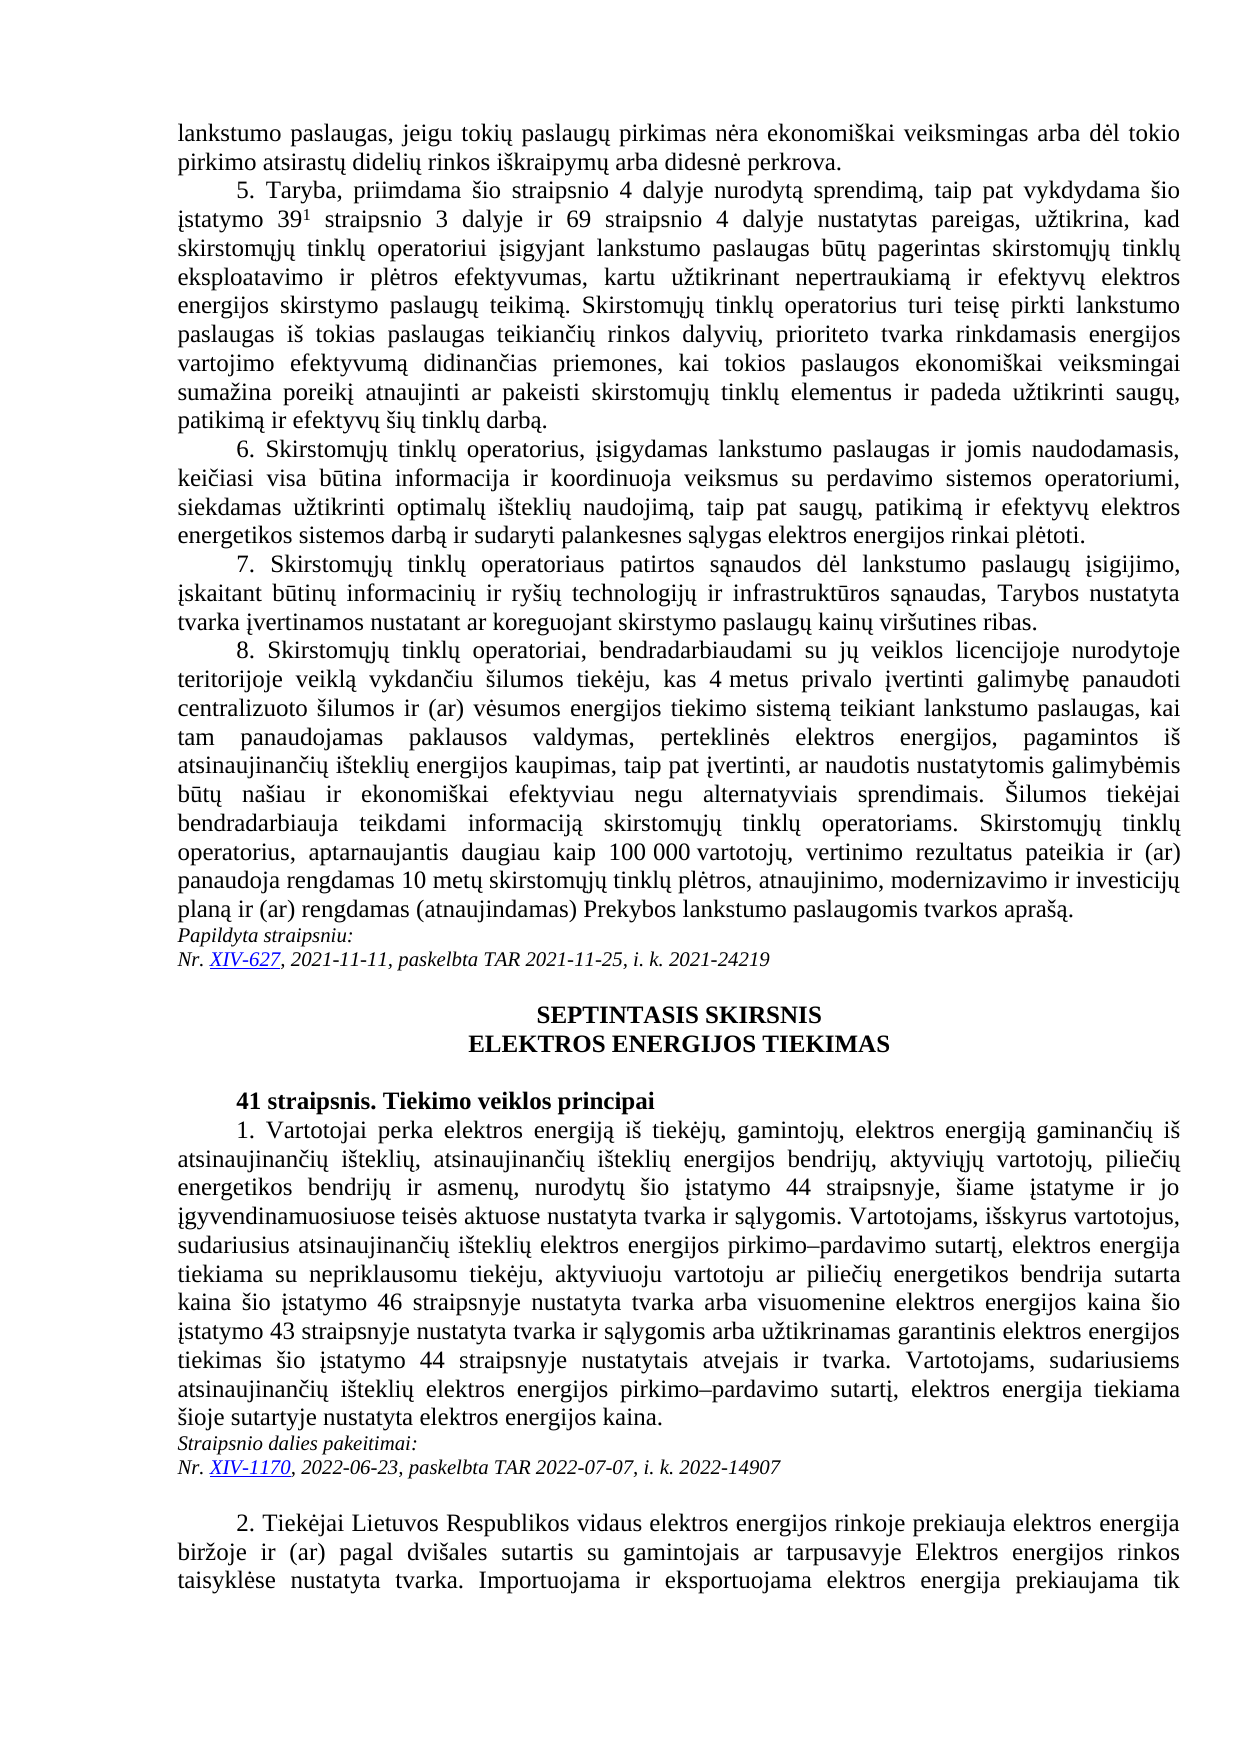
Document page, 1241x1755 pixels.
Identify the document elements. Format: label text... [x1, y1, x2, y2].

text 2. Tiekėjai Lietuvos Respublikos vidaus elektros energijos rinkoje prekiauja elektros energija biržoje ir (ar) pagal dvišales sutartis su gamintojais ar tarpusavyje Elektros energijos rinkos taisyklėse nustatyta tvarka. Importuojama ir eksportuojama elektros energija prekiaujama tik [177, 1508, 1181, 1594]
text 7. Skirstomųjų tinklų operatoriaus patirtos sąnaudos dėl lankstumo paslaugų įsigijimo, įskaitant būtinų informacinių ir ryšių technologijų ir infrastruktūros sąnaudas, Tarybos nustatyta tvarka įvertinamos nustatant ar koreguojant skirstymo paslaugų kainų viršutines ribas. [177, 549, 1181, 636]
text 41 straipsnis. Tiekimo veiklos principai [177, 1086, 1181, 1115]
text 1. Vartotojai perka elektros energiją iš tiekėjų, gamintojų, elektros energiją gaminančių iš atsinaujinančių išteklių, atsinaujinančių išteklių energijos bendrijų, aktyviųjų vartotojų, piliečių energetikos bendrijų ir asmenų, nurodytų šio įstatymo 44 straipsnyje, šiame įstatyme ir jo įgyvendinamuosiuose teisės aktuose nustatyta tvarka ir sąlygomis. Vartotojams, išskyrus vartotojus, sudariusius atsinaujinančių išteklių elektros energijos pirkimo–pardavimo sutartį, elektros energija tiekiama su nepriklausomu tiekėju, aktyviuoju vartotoju ar piliečių energetikos bendrija sutarta kaina šio įstatymo 46 straipsnyje nustatyta tvarka arba visuomenine elektros energijos kaina šio įstatymo 43 straipsnyje nustatyta tvarka ir sąlygomis arba užtikrinamas garantinis elektros energijos tiekimas šio įstatymo 44 straipsnyje nustatytais atvejais ir tvarka. Vartotojams, sudariusiems atsinaujinančių išteklių elektros energijos pirkimo–pardavimo sutartį, elektros energija tiekiama šioje sutartyje nustatyta elektros energijos kaina. [177, 1115, 1181, 1431]
text ELEKTROS ENERGIJOS TIEKIMAS [177, 1029, 1181, 1057]
text lankstumo paslaugas, jeigu tokių paslaugų pirkimas nėra ekonomiškai veiksmingas arba dėl tokio pirkimo atsirastų didelių rinkos iškraipymų arba didesnė perkrova. [177, 118, 1181, 176]
text 5. Taryba, priimdama šio straipsnio 4 dalyje nurodytą sprendimą, taip pat vykdydama šio įstatymo 391 straipsnio 3 dalyje ir 69 straipsnio 4 dalyje nustatytas pareigas, užtikrina, kad skirstomųjų tinklų operatoriui įsigyjant lankstumo paslaugas būtų pagerintas skirstomųjų tinklų eksploatavimo ir plėtros efektyvumas, kartu užtikrinant nepertraukiamą ir efektyvų elektros energijos skirstymo paslaugų teikimą. Skirstomųjų tinklų operatorius turi teisę pirkti lankstumo paslaugas iš tokias paslaugas teikiančių rinkos dalyvių, prioriteto tvarka rinkdamasis energijos vartojimo efektyvumą didinančias priemones, kai tokios paslaugos ekonomiškai veiksmingai sumažina poreikį atnaujinti ar pakeisti skirstomųjų tinklų elementus ir padeda užtikrinti saugų, patikimą ir efektyvų šių tinklų darbą. [177, 176, 1181, 434]
text Straipsnio dalies pakeitimai: [177, 1431, 1181, 1455]
text 8. Skirstomųjų tinklų operatoriai, bendradarbiaudami su jų veiklos licencijoje nurodytoje teritorijoje veiklą vykdančiu šilumos tiekėju, kas 4 metus privalo įvertinti galimybę panaudoti centralizuoto šilumos ir (ar) vėsumos energijos tiekimo sistemą teikiant lankstumo paslaugas, kai tam panaudojamas paklausos valdymas, perteklinės elektros energijos, pagamintos iš atsinaujinančių išteklių energijos kaupimas, taip pat įvertinti, ar naudotis nustatytomis galimybėmis būtų našiau ir ekonomiškai efektyviau negu alternatyviais sprendimais. Šilumos tiekėjai bendradarbiauja teikdami informaciją skirstomųjų tinklų operatoriams. Skirstomųjų tinklų operatorius, aptarnaujantis daugiau kaip 100 000 vartotojų, vertinimo rezultatus pateikia ir (ar) panaudoja rengdamas 10 metų skirstomųjų tinklų plėtros, atnaujinimo, modernizavimo ir investicijų planą ir (ar) rengdamas (atnaujindamas) Prekybos lankstumo paslaugomis tvarkos aprašą. [177, 636, 1181, 923]
text 6. Skirstomųjų tinklų operatorius, įsigydamas lankstumo paslaugas ir jomis naudodamasis, keičiasi visa būtina informacija ir koordinuoja veiksmus su perdavimo sistemos operatoriumi, siekdamas užtikrinti optimalų išteklių naudojimą, taip pat saugų, patikimą ir efektyvų elektros energetikos sistemos darbą ir sudaryti palankesnes sąlygas elektros energijos rinkai plėtoti. [177, 434, 1181, 549]
text SEPTINTASIS SKIRSNIS [177, 1000, 1181, 1029]
text Nr. XIV-627, 2021-11-11, paskelbta TAR 2021-11-25, i. k. 2021-24219 [177, 947, 1181, 971]
text Nr. XIV-1170, 2022-06-23, paskelbta TAR 2022-07-07, i. k. 2022-14907 [177, 1455, 1181, 1479]
text Papildyta straipsniu: [177, 923, 1181, 947]
